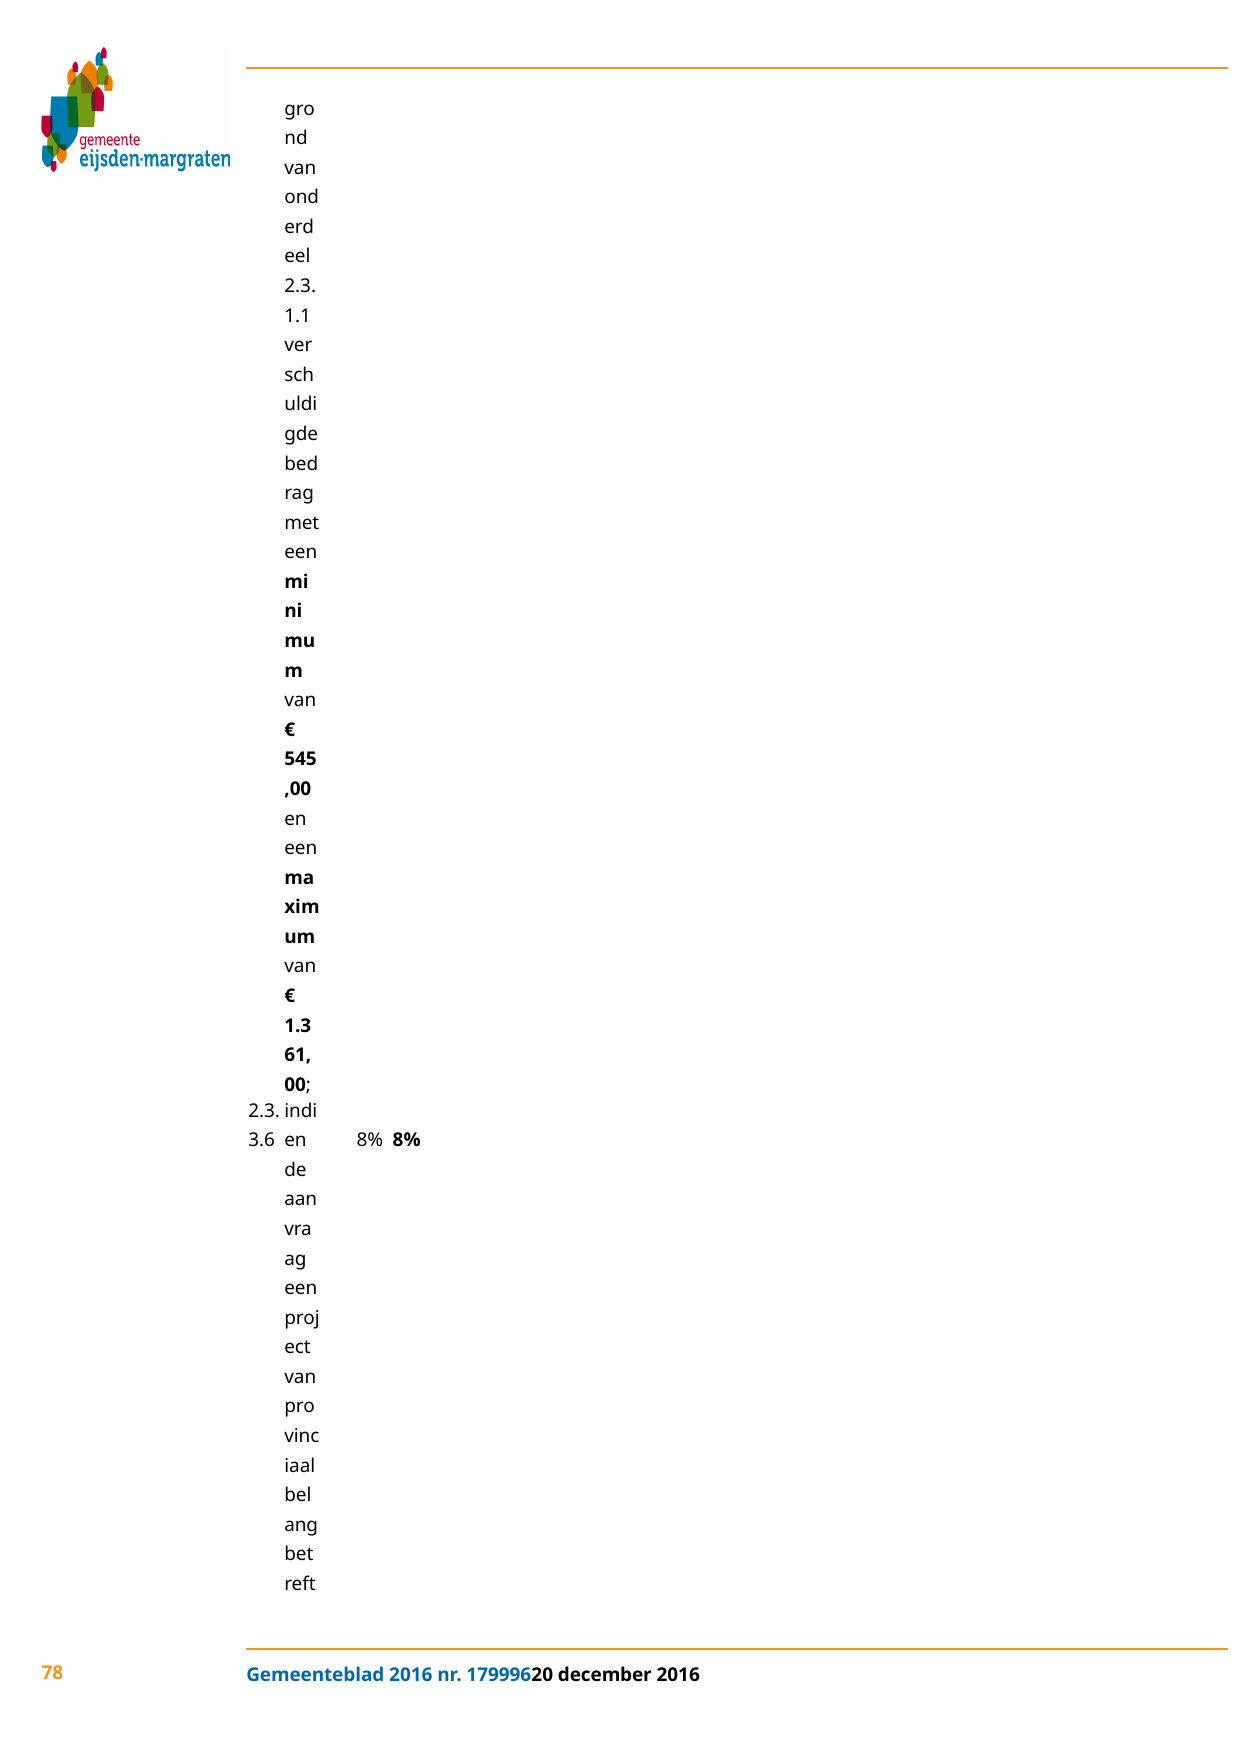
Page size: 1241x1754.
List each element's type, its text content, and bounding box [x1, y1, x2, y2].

table_cell 8% [393, 1097, 429, 1596]
table_cell [320, 1097, 356, 1596]
table_cell [393, 95, 429, 1097]
picture [41, 47, 231, 172]
table_cell 8% [356, 1097, 392, 1596]
table_cell 2.3.3.6 [248, 1097, 284, 1596]
table_cell [248, 95, 284, 1097]
table_cell [356, 95, 392, 1097]
table_cell [320, 95, 356, 1097]
table_cell grond van onderdeel 2.3.1.1 verschuldigde bedrag met een minimum van € 545,00 en een maximum van € 1.361,00; [284, 95, 320, 1097]
table_cell indien de aanvraag een project van provinciaal belang betreft [284, 1097, 320, 1596]
